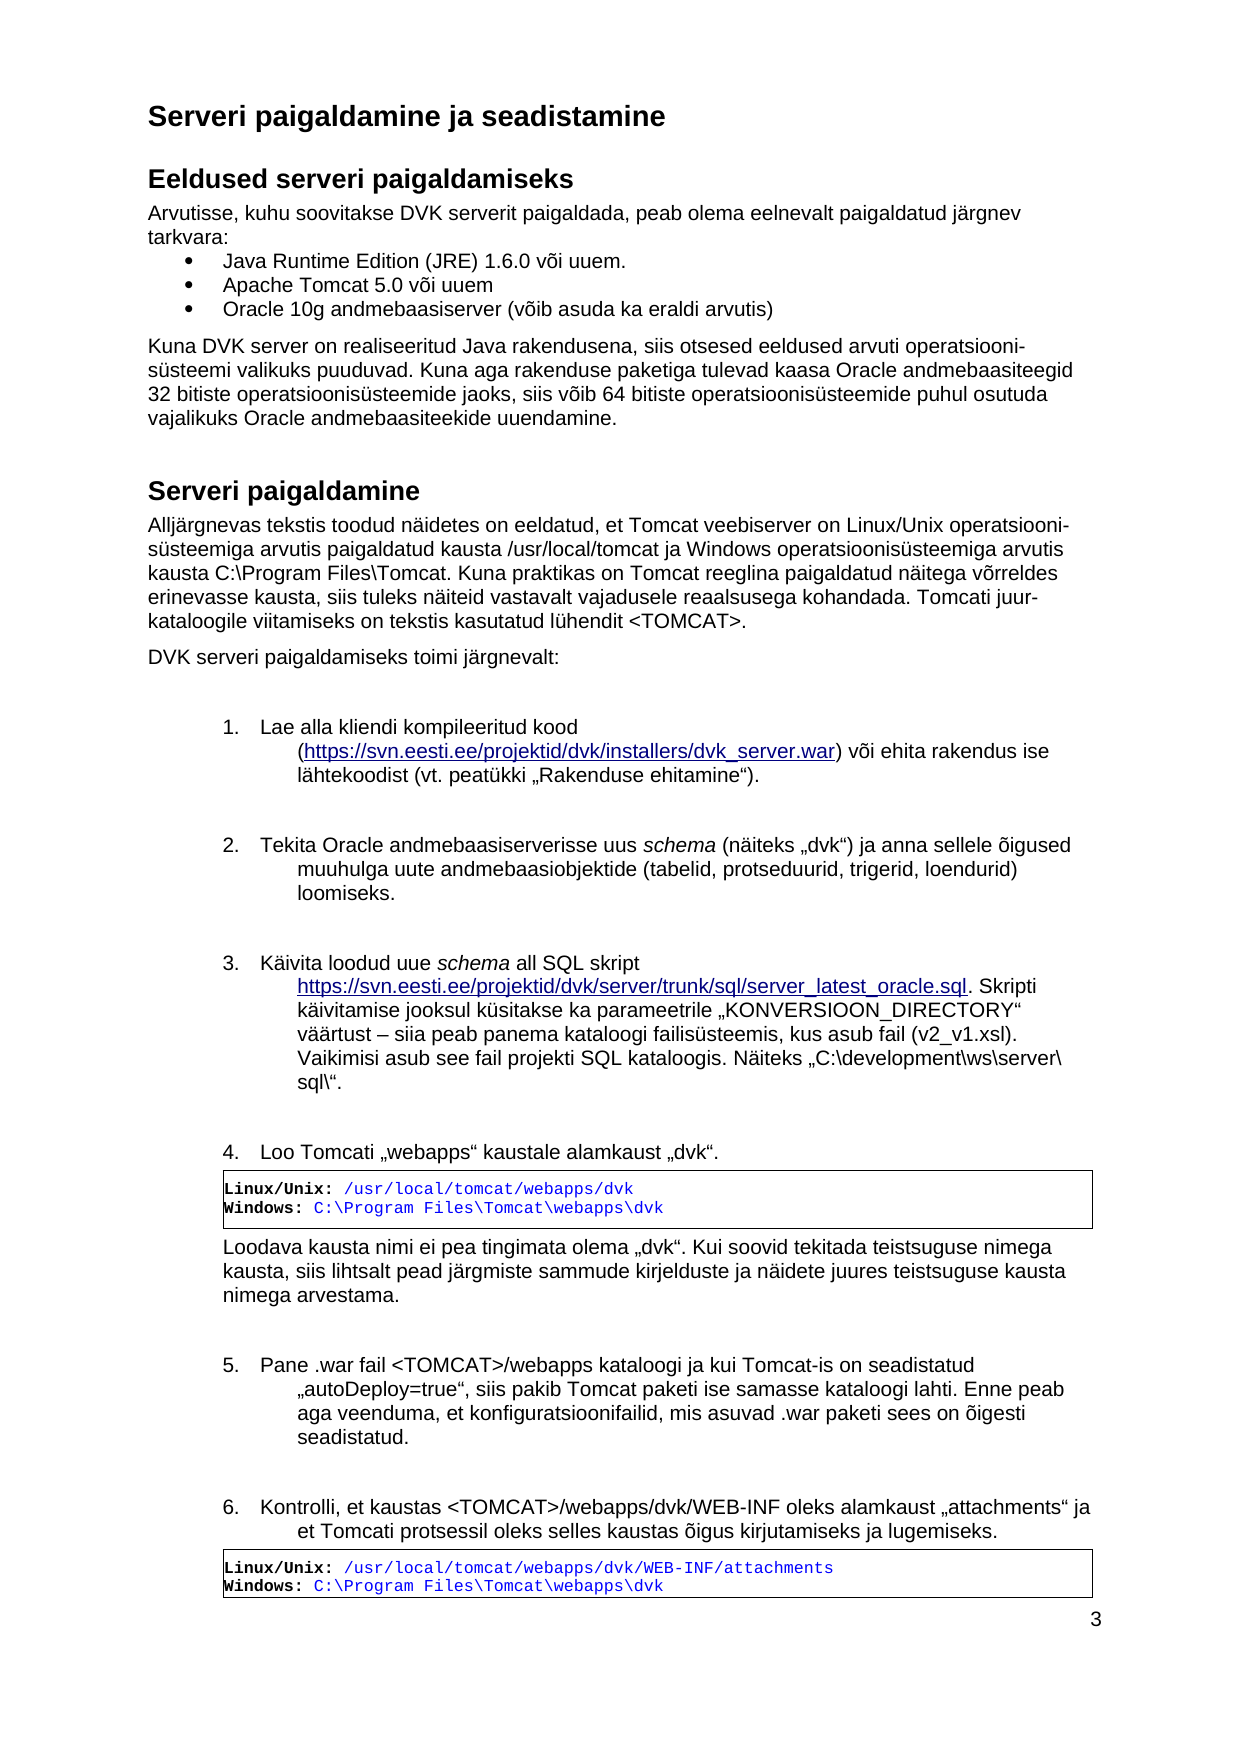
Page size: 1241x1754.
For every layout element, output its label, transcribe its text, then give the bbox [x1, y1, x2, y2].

text Kuna DVK server on realiseeritud Java rakendusena, siis otsesed eeldused arvuti operatsiooni-süsteemi valikuks puuduvad. Kuna aga rakenduse paketiga tulevad kaasa Oracle andmebaasiteegid 32 bitiste operatsioonisüsteemide jaoks, siis võib 64 bitiste operatsioonisüsteemide puhul osutuda vajalikuks Oracle andmebaasiteekide uuendamine. [148, 334, 1093, 429]
subtitle Serveri paigaldamine ja seadistamine [148, 99, 1093, 132]
text Linux/Unix: /usr/local/tomcat/webapps/dvk/WEB-INF/attachments [224, 1558, 1092, 1577]
text Windows: C:\Program Files\Tomcat\webapps\dvk [224, 1198, 1092, 1218]
list Käivita loodud uue schema all SQL skript https://svn.eesti.ee/projektid/dvk/server/trunk/sql/server_latest_oracle.sql. Skripti käivitamise jooksul küsitakse ka parameetrile „KONVERSIOON_DIRECTORY“ väärtust – siia peab panema kataloogi failisüsteemis, kus asub fail (v2_v1.xsl). Vaikimisi asub see fail projekti SQL kataloogis. Näiteks „C:\development\ws\server\sql\“. [222, 950, 1093, 1094]
text Loodava kausta nimi ei pea tingimata olema „dvk“. Kui soovid tekitada teistsuguse nimega kausta, siis lihtsalt pead järgmiste sammude kirjelduste ja näidete juures teistsuguse kausta nimega arvestama. [223, 1235, 1093, 1307]
text Linux/Unix: /usr/local/tomcat/webapps/dvk [224, 1179, 1092, 1198]
text Windows: C:\Program Files\Tomcat\webapps\dvk [224, 1577, 1092, 1597]
text Arvutisse, kuhu soovitakse DVK serverit paigaldada, peab olema eelnevalt paigaldatud järgnev tarkvara: [148, 201, 1093, 249]
list Tekita Oracle andmebaasiserverisse uus schema (näiteks „dvk“) ja anna sellele õigused muuhulga uute andmebaasiobjektide (tabelid, protseduurid, trigerid, loendurid) loomiseks. [222, 833, 1093, 904]
subtitle Eeldused serveri paigaldamiseks [148, 163, 1093, 195]
list Java Runtime Edition (JRE) 1.6.0 või uuem. [185, 249, 1093, 273]
subtitle Serveri paigaldamine [148, 475, 1093, 507]
list Pane .war fail <TOMCAT>/webapps kataloogi ja kui Tomcat-is on seadistatud „autoDeploy=true“, siis pakib Tomcat paketi ise samasse kataloogi lahti. Enne peab aga veenduma, et konfiguratsioonifailid, mis asuvad .war paketi sees on õigesti seadistatud. [222, 1353, 1093, 1449]
list Lae alla kliendi kompileeritud kood (https://svn.eesti.ee/projektid/dvk/installers/dvk_server.war) või ehita rakendus ise lähtekoodist (vt. peatükki „Rakenduse ehitamine“). [222, 715, 1093, 787]
text DVK serveri paigaldamiseks toimi järgnevalt: [148, 645, 1093, 669]
list Loo Tomcati „webapps“ kaustale alamkaust „dvk“. [222, 1140, 1093, 1164]
list Kontrolli, et kaustas <TOMCAT>/webapps/dvk/WEB-INF oleks alamkaust „attachments“ ja et Tomcati protsessil oleks selles kaustas õigus kirjutamiseks ja lugemiseks. [222, 1494, 1093, 1542]
list Oracle 10g andmebaasiserver (võib asuda ka eraldi arvutis) [185, 297, 1093, 321]
list Apache Tomcat 5.0 või uuem [185, 273, 1093, 297]
text Alljärgnevas tekstis toodud näidetes on eeldatud, et Tomcat veebiserver on Linux/Unix operatsiooni-süsteemiga arvutis paigaldatud kausta /usr/local/tomcat ja Windows operatsioonisüsteemiga arvutis kausta C:\Program Files\Tomcat. Kuna praktikas on Tomcat reeglina paigaldatud näitega võrreldes erinevasse kausta, siis tuleks näiteid vastavalt vajadusele reaalsusega kohandada. Tomcati juur-kataloogile viitamiseks on tekstis kasutatud lühendit <TOMCAT>. [148, 513, 1093, 633]
